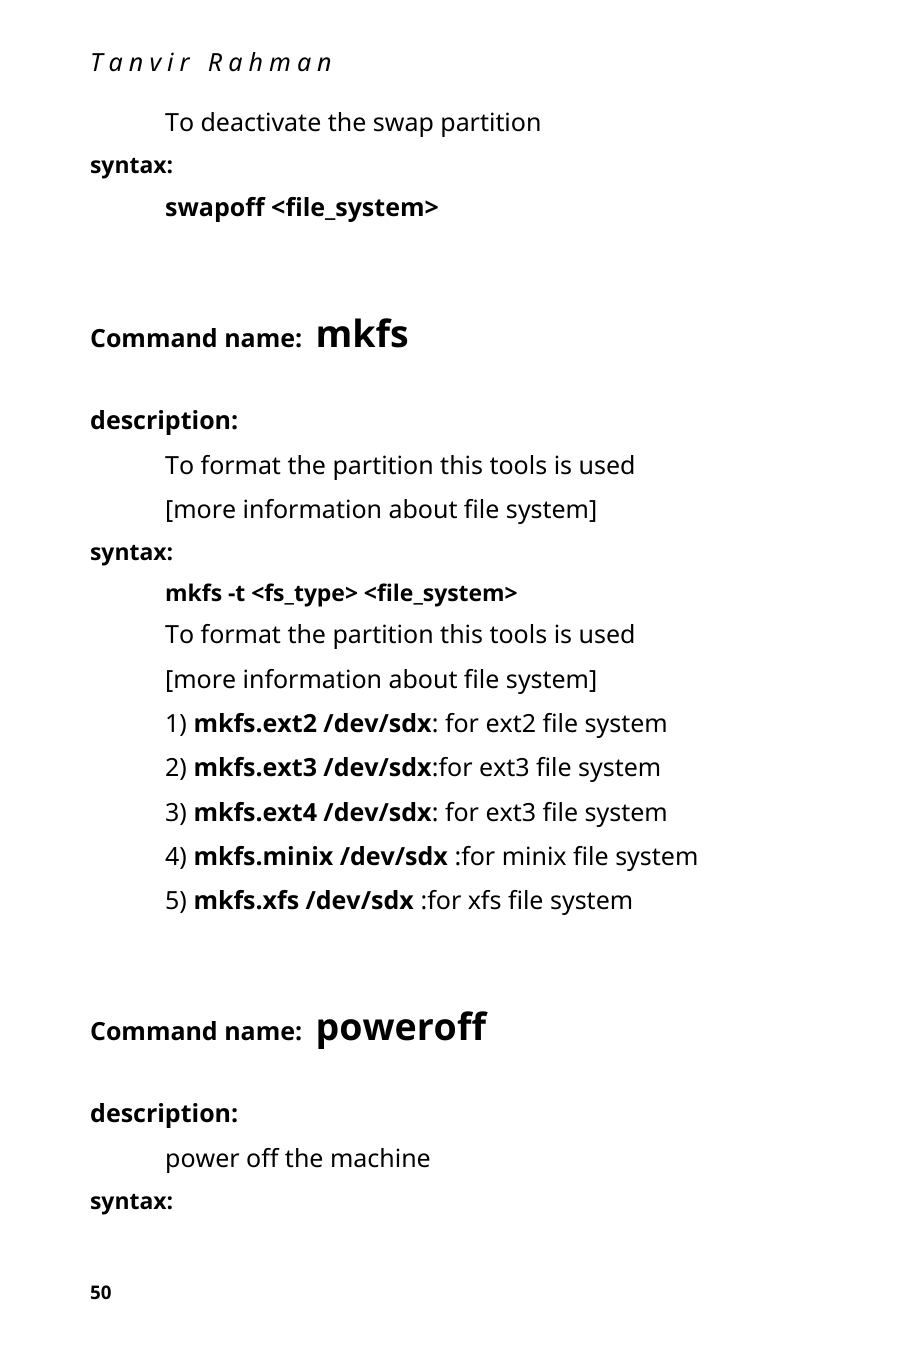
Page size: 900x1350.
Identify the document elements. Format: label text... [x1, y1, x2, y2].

text syntax: [90, 1184, 810, 1216]
text [more information about file system] [90, 661, 810, 696]
text To format the partition this tools is used [90, 447, 810, 481]
text 2) mkfs.ext3 /dev/sdx:for ext3 file system [90, 750, 810, 784]
text To deactivate the swap partition [90, 105, 810, 139]
text power off the machine [90, 1140, 810, 1174]
text [more information about file system] [90, 492, 810, 526]
text description: [90, 403, 810, 437]
text Command name: poweroff [90, 1001, 810, 1052]
text Command name: mkfs [90, 308, 810, 359]
text syntax: [90, 149, 810, 181]
text mkfs -t <fs_type> <file_system> [90, 577, 810, 608]
text To format the partition this tools is used [90, 617, 810, 651]
text description: [90, 1096, 810, 1130]
text syntax: [90, 536, 810, 567]
text 4) mkfs.minix /dev/sdx :for minix file system [90, 838, 810, 873]
text 1) mkfs.ext2 /dev/sdx: for ext2 file system [90, 706, 810, 740]
text 5) mkfs.xfs /dev/sdx :for xfs file system [90, 883, 810, 917]
text swapoff <file_system> [90, 190, 810, 224]
text 3) mkfs.ext4 /dev/sdx: for ext3 file system [90, 794, 810, 828]
